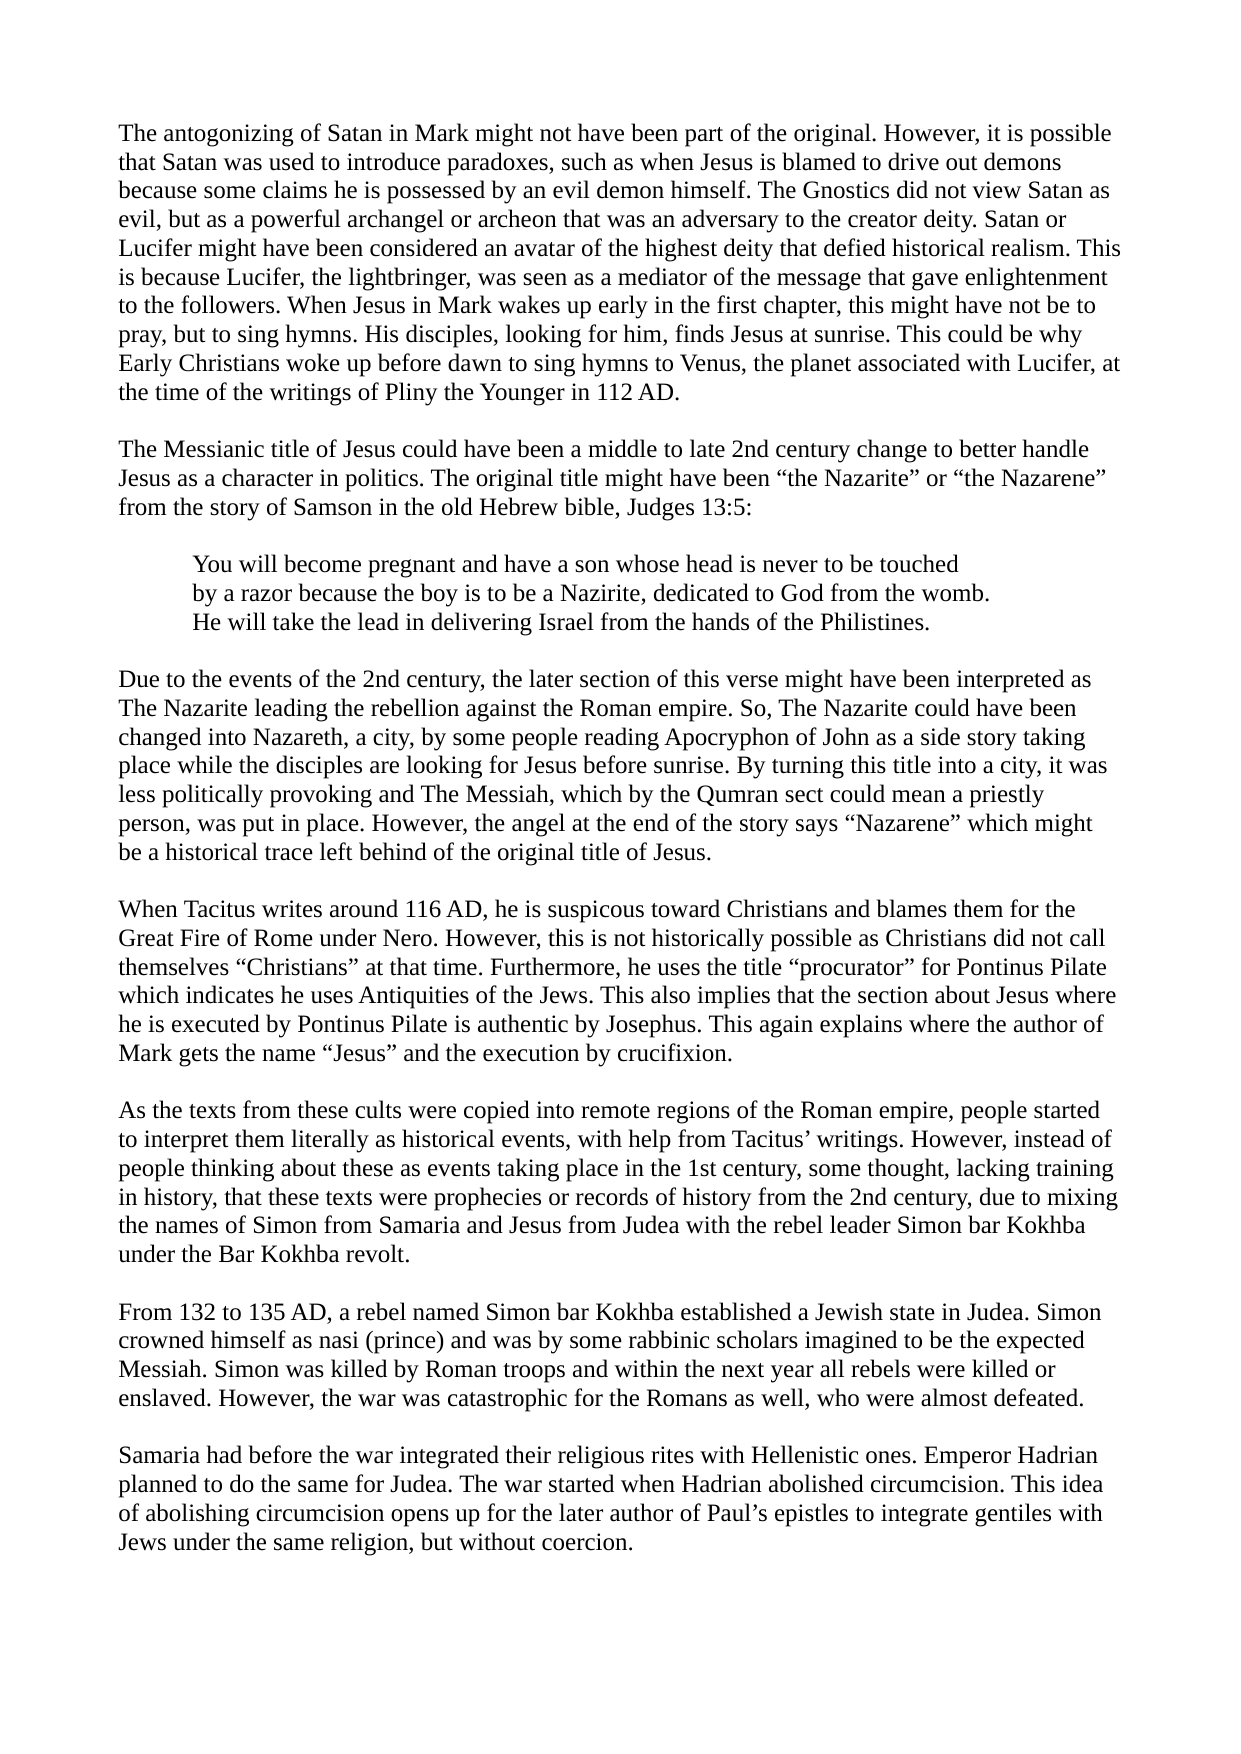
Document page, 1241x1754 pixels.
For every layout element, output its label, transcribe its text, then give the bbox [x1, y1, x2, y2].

text You will become pregnant and have a son whose head is never to be touched by a razor because the boy is to be a Nazirite, dedicated to God from the womb. He will take the lead in delivering Israel from the hands of the Philistines. [118, 549, 1122, 636]
text When Tacitus writes around 116 AD, he is suspicous toward Christians and blames them for the Great Fire of Rome under Nero. However, this is not historically possible as Christians did not call themselves “Christians” at that time. Furthermore, he uses the title “procurator” for Pontinus Pilate which indicates he uses Antiquities of the Jews. This also implies that the section about Jesus where he is executed by Pontinus Pilate is authentic by Josephus. This again explains where the author of Mark gets the name “Jesus” and the execution by crucifixion. [118, 894, 1122, 1067]
text From 132 to 135 AD, a rebel named Simon bar Kokhba established a Jewish state in Judea. Simon crowned himself as nasi (prince) and was by some rabbinic scholars imagined to be the expected Messiah. Simon was killed by Roman troops and within the next year all rebels were killed or enslaved. However, the war was catastrophic for the Romans as well, who were almost defeated. [118, 1297, 1122, 1412]
text The antogonizing of Satan in Mark might not have been part of the original. However, it is possible that Satan was used to introduce paradoxes, such as when Jesus is blamed to drive out demons because some claims he is possessed by an evil demon himself. The Gnostics did not view Satan as evil, but as a powerful archangel or archeon that was an adversary to the creator deity. Satan or Lucifer might have been considered an avatar of the highest deity that defied historical realism. This is because Lucifer, the lightbringer, was seen as a mediator of the message that gave enlightenment to the followers. When Jesus in Mark wakes up early in the first chapter, this might have not be to pray, but to sing hymns. His disciples, looking for him, finds Jesus at sunrise. This could be why Early Christians woke up before dawn to sing hymns to Venus, the planet associated with Lucifer, at the time of the writings of Pliny the Younger in 112 AD. [118, 118, 1122, 406]
text Samaria had before the war integrated their religious rites with Hellenistic ones. Emperor Hadrian planned to do the same for Judea. The war started when Hadrian abolished circumcision. This idea of abolishing circumcision opens up for the later author of Paul’s epistles to integrate gentiles with Jews under the same religion, but without coercion. [118, 1441, 1122, 1613]
text As the texts from these cults were copied into remote regions of the Roman empire, people started to interpret them literally as historical events, with help from Tacitus’ writings. However, instead of people thinking about these as events taking place in the 1st century, some thought, lacking training in history, that these texts were prophecies or records of history from the 2nd century, due to mixing the names of Simon from Samaria and Jesus from Judea with the rebel leader Simon bar Kokhba under the Bar Kokhba revolt. [118, 1096, 1122, 1297]
text Due to the events of the 2nd century, the later section of this verse might have been interpreted as The Nazarite leading the rebellion against the Roman empire. So, The Nazarite could have been changed into Nazareth, a city, by some people reading Apocryphon of John as a side story taking place while the disciples are looking for Jesus before sunrise. By turning this title into a city, it was less politically provoking and The Messiah, which by the Qumran sect could mean a priestly person, was put in place. However, the angel at the end of the story says “Nazarene” which might be a historical trace left behind of the original title of Jesus. [118, 664, 1122, 866]
text The Messianic title of Jesus could have been a middle to late 2nd century change to better handle Jesus as a character in politics. The original title might have been “the Nazarite” or “the Nazarene” from the story of Samson in the old Hebrew bible, Judges 13:5: [118, 434, 1122, 521]
